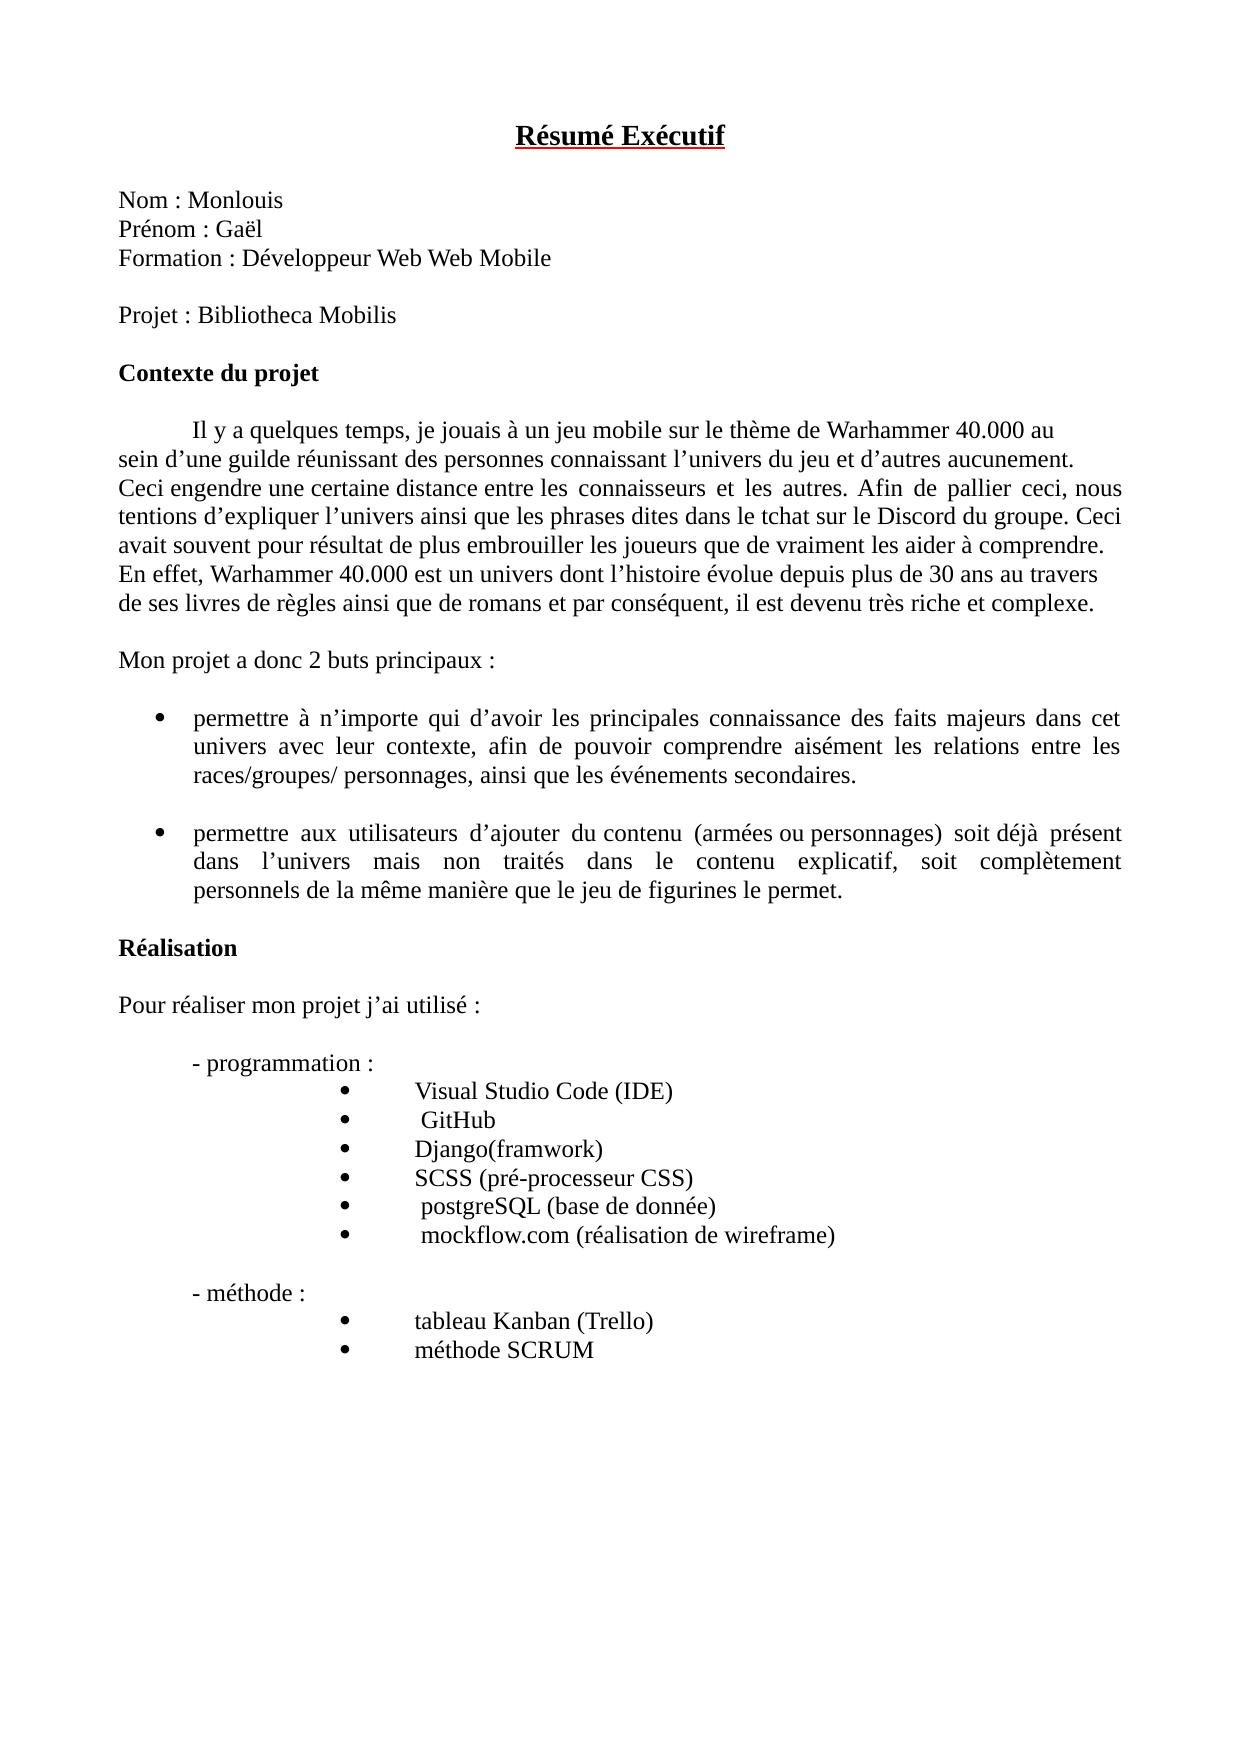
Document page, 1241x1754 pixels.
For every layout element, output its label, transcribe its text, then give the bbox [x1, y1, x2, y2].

list mockflow.com (réalisation de wireframe) [341, 1220, 1122, 1249]
text Pour réaliser mon projet j’ai utilisé : [118, 990, 1122, 1019]
text - programmation : [192, 1048, 1122, 1076]
text Résumé Exécutif [118, 118, 1122, 152]
text Il y a quelques temps, je jouais à un jeu mobile sur le thème de Warhammer 40.000 au sein d’une guilde réunissant des personnes connaissant l’univers du jeu et d’autres aucunement. [118, 415, 1122, 473]
list GitHub [341, 1105, 1122, 1134]
text Ceci engendre une certaine distance entre les connaisseurs et les autres. Afin de pallier ceci, nous tentions d’expliquer l’univers ainsi que les phrases dites dans le tchat sur le Discord du groupe. Ceciavait souvent pour résultat de plus embrouiller les joueurs que de vraiment les aider à comprendre. [118, 473, 1122, 559]
list Django(framwork) [341, 1134, 1122, 1163]
list permettre aux utilisateurs d’ajouter du contenu (armées ou personnages) soit déjà présent dans l’univers mais non traités dans le contenu explicatif, soit complètement personnels de la même manière que le jeu de figurines le permet. [156, 818, 1122, 904]
list tableau Kanban (Trello) [341, 1306, 1122, 1335]
text - méthode : [192, 1278, 1122, 1306]
text Prénom : Gaël [118, 214, 1122, 243]
list méthode SCRUM [341, 1335, 1122, 1364]
list permettre à n’importe qui d’avoir les principales connaissance des faits majeurs dans cet univers avec leur contexte, afin de pouvoir comprendre aisément les relations entre les races/groupes/ personnages, ainsi que les événements secondaires. [156, 703, 1122, 789]
text Projet : Bibliotheca Mobilis [118, 300, 1122, 329]
text En effet, Warhammer 40.000 est un univers dont l’histoire évolue depuis plus de 30 ans au travers de ses livres de règles ainsi que de romans et par conséquent, il est devenu très riche et complexe. [118, 559, 1122, 616]
list SCSS (pré-processeur CSS) [341, 1163, 1122, 1191]
text Nom : Monlouis [118, 185, 1122, 214]
list Visual Studio Code (IDE) [341, 1076, 1122, 1105]
text Réalisation [118, 933, 1122, 961]
list postgreSQL (base de donnée) [341, 1191, 1122, 1220]
text Contexte du projet [118, 358, 1122, 386]
text Mon projet a donc 2 buts principaux : [118, 645, 1122, 674]
text Formation : Développeur Web Web Mobile [118, 243, 1122, 271]
